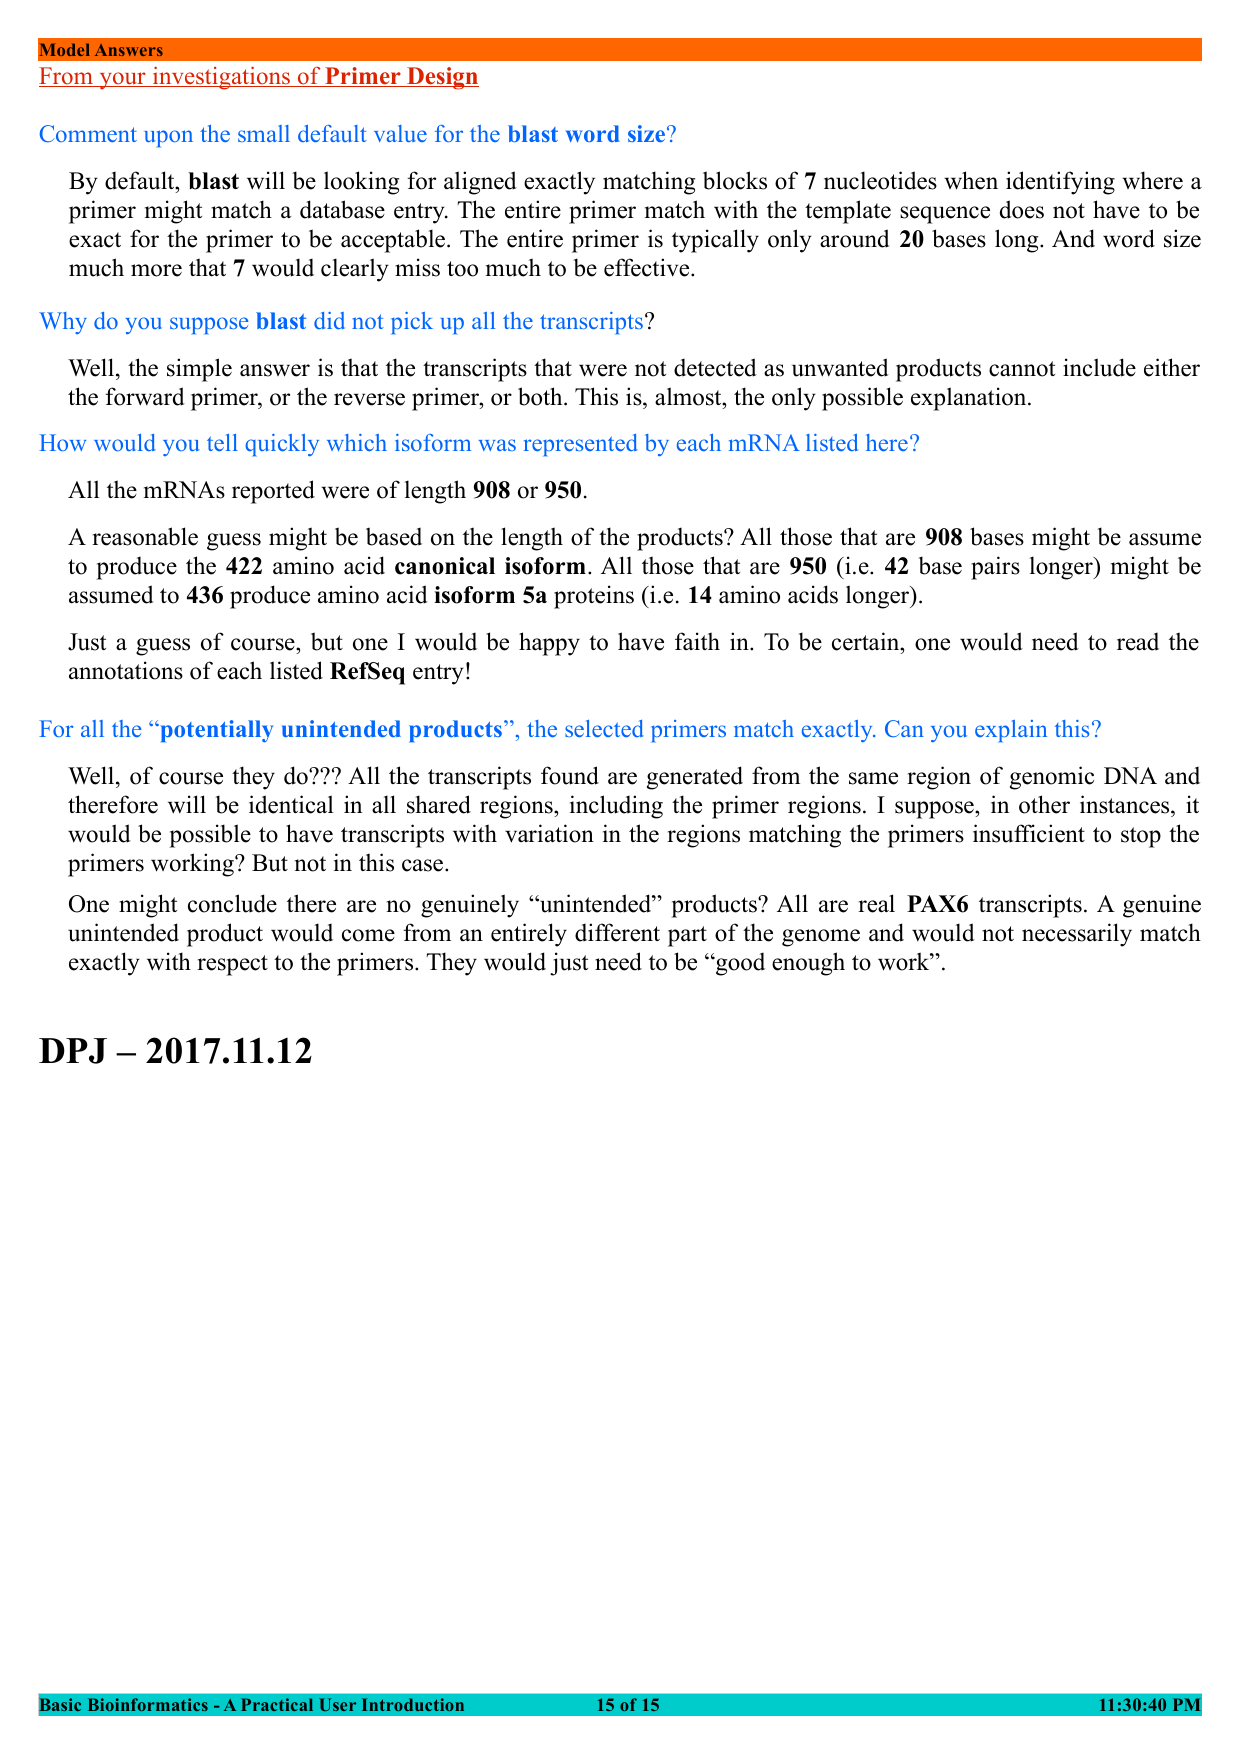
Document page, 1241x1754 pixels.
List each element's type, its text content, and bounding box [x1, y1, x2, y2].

text From your investigations of Primer Design [38, 61, 1202, 89]
text A reasonable guess might be based on the length of the products? All those that are 908 bases might be assume to produce the 422 amino acid canonical isoform. All those that are 950 (i.e. 42 base pairs longer) might be assumed to 436 produce amino acid isoform 5a proteins (i.e. 14 amino acids longer). [68, 522, 1202, 609]
text One might conclude there are no genuinely “unintended” products? All are real PAX6 transcripts. A genuine unintended product would come from an entirely different part of the genome and would not necessarily match exactly with respect to the primers. They would just need to be “good enough to work”. [68, 889, 1202, 976]
text How would you tell quickly which isoform was represented by each mRNA listed here? [38, 428, 1202, 457]
text By default, blast will be looking for aligned exactly matching blocks of 7 nucleotides when identifying where a primer might match a database entry. The entire primer match with the template sequence does not have to be exact for the primer to be acceptable. The entire primer is typically only around 20 bases long. And word size much more that 7 would clearly miss too much to be effective. [69, 166, 1202, 282]
text Well, the simple answer is that the transcripts that were not detected as unwanted products cannot include either the forward primer, or the reverse primer, or both. This is, almost, the only possible explanation. [68, 352, 1202, 411]
text For all the “potentially unintended products”, the selected primers match exactly. Can you explain this? [38, 714, 1202, 743]
text Well, of course they do??? All the transcripts found are generated from the same region of genomic DNA and therefore will be identical in all shared regions, including the primer regions. I suppose, in other instances, it would be possible to have transcripts with variation in the regions matching the primers insufficient to stop the primers working? But not in this case. [68, 761, 1202, 877]
text Why do you suppose blast did not pick up all the transcripts? [38, 306, 1202, 335]
text All the mRNAs reported were of length 908 or 950. [68, 475, 1202, 504]
text DPJ – 2017.11.12 [38, 1029, 1202, 1072]
text Comment upon the small default value for the blast word size? [38, 119, 1202, 148]
text Just a guess of course, but one I would be happy to have faith in. To be certain, one would need to read the annotations of each listed RefSeq entry! [68, 627, 1202, 685]
